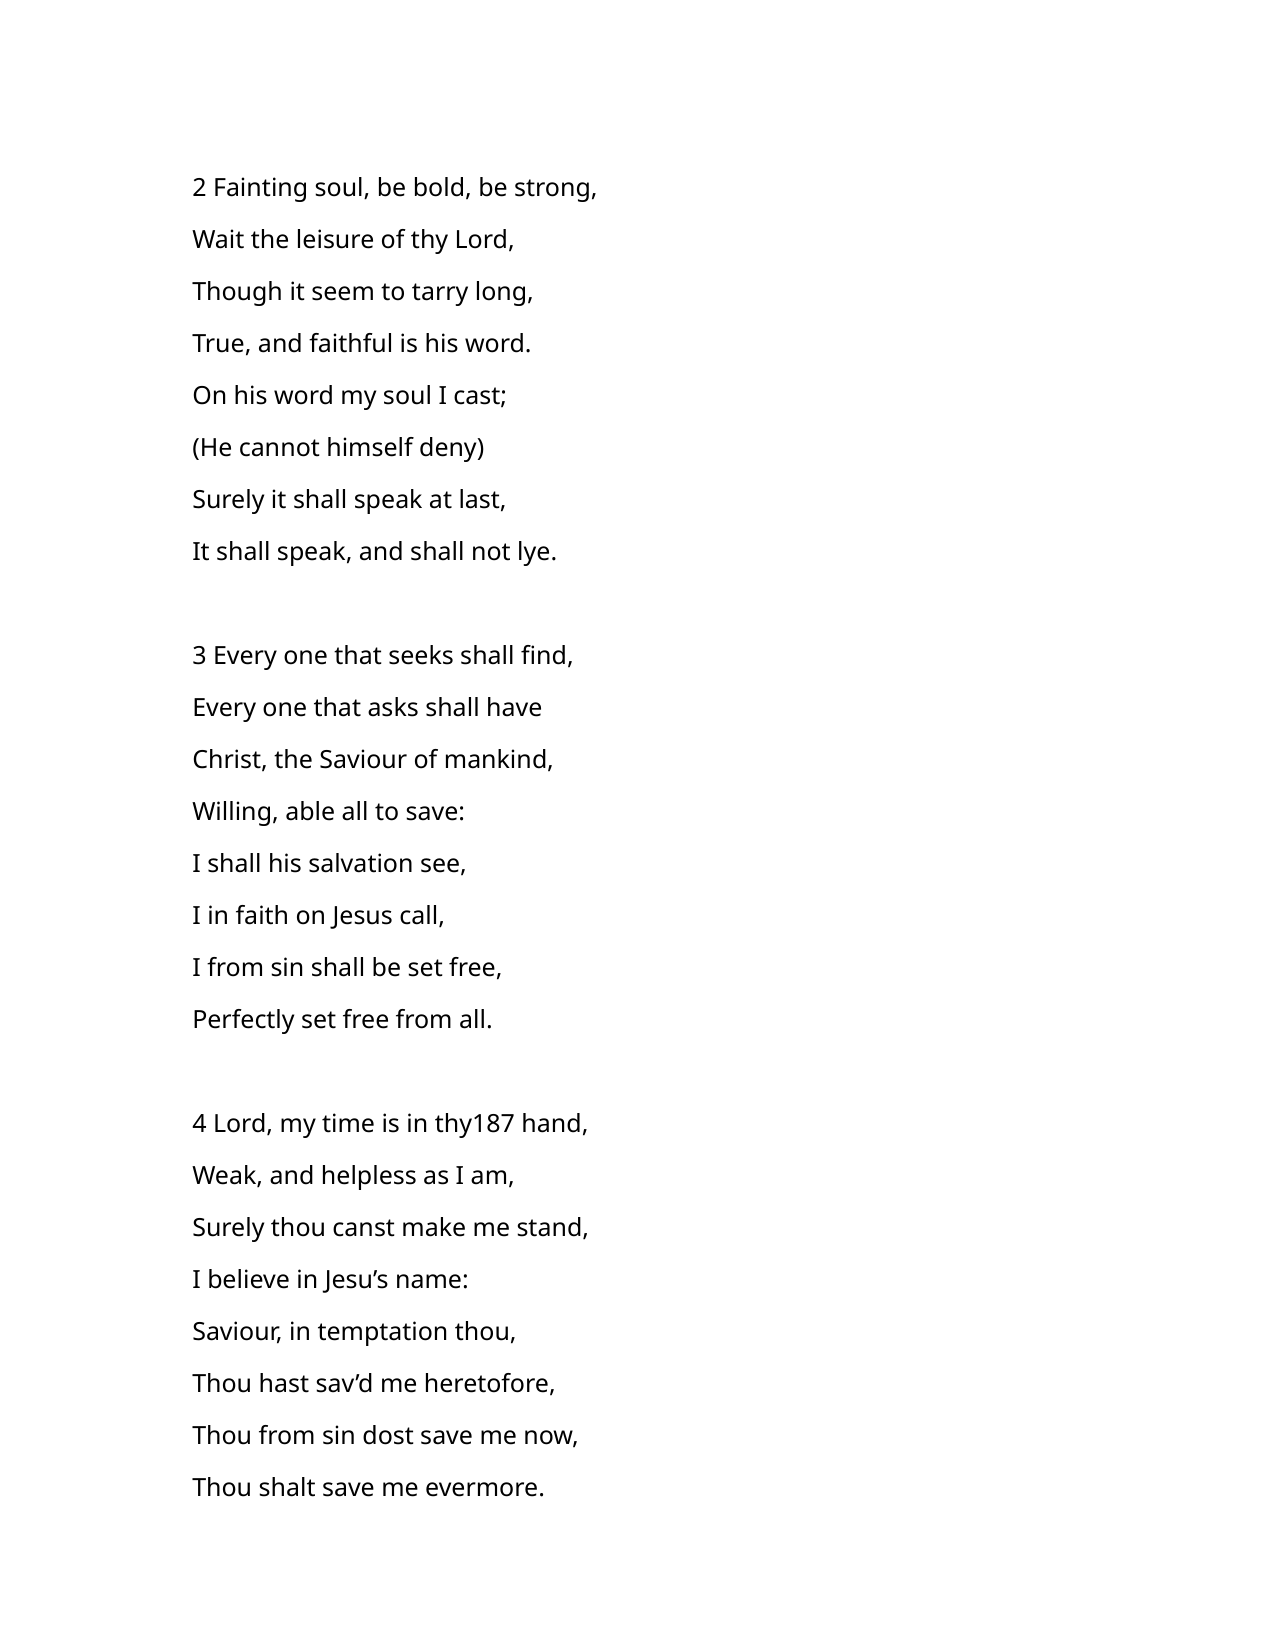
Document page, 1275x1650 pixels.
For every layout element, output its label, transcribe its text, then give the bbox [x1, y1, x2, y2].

text Every one that asks shall have [192, 690, 1157, 724]
text 2 Fainting soul, be bold, be strong, [192, 170, 1157, 204]
text 4 Lord, my time is in thy187 hand, [192, 1106, 1157, 1140]
text Surely it shall speak at last, [192, 482, 1157, 516]
text Though it seem to tarry long, [192, 274, 1157, 308]
text Christ, the Saviour of mankind, [192, 742, 1157, 776]
text Saviour, in temptation thou, [192, 1314, 1157, 1348]
text It shall speak, and shall not lye. [192, 534, 1157, 568]
text Willing, able all to save: [192, 794, 1157, 828]
text Wait the leisure of thy Lord, [192, 222, 1157, 256]
text 3 Every one that seeks shall find, [192, 638, 1157, 672]
text Surely thou canst make me stand, [192, 1210, 1157, 1244]
text Perfectly set free from all. [192, 1002, 1157, 1036]
text (He cannot himself deny) [192, 430, 1157, 464]
text Weak, and helpless as I am, [192, 1158, 1157, 1192]
text On his word my soul I cast; [192, 378, 1157, 412]
text Thou hast sav’d me heretofore, [192, 1366, 1157, 1400]
text I believe in Jesu’s name: [192, 1262, 1157, 1296]
text Thou shalt save me evermore. [192, 1469, 1157, 1504]
text Thou from sin dost save me now, [192, 1418, 1157, 1452]
text I shall his salvation see, [192, 846, 1157, 880]
text I in faith on Jesus call, [192, 898, 1157, 932]
text I from sin shall be set free, [192, 950, 1157, 984]
text True, and faithful is his word. [192, 326, 1157, 360]
